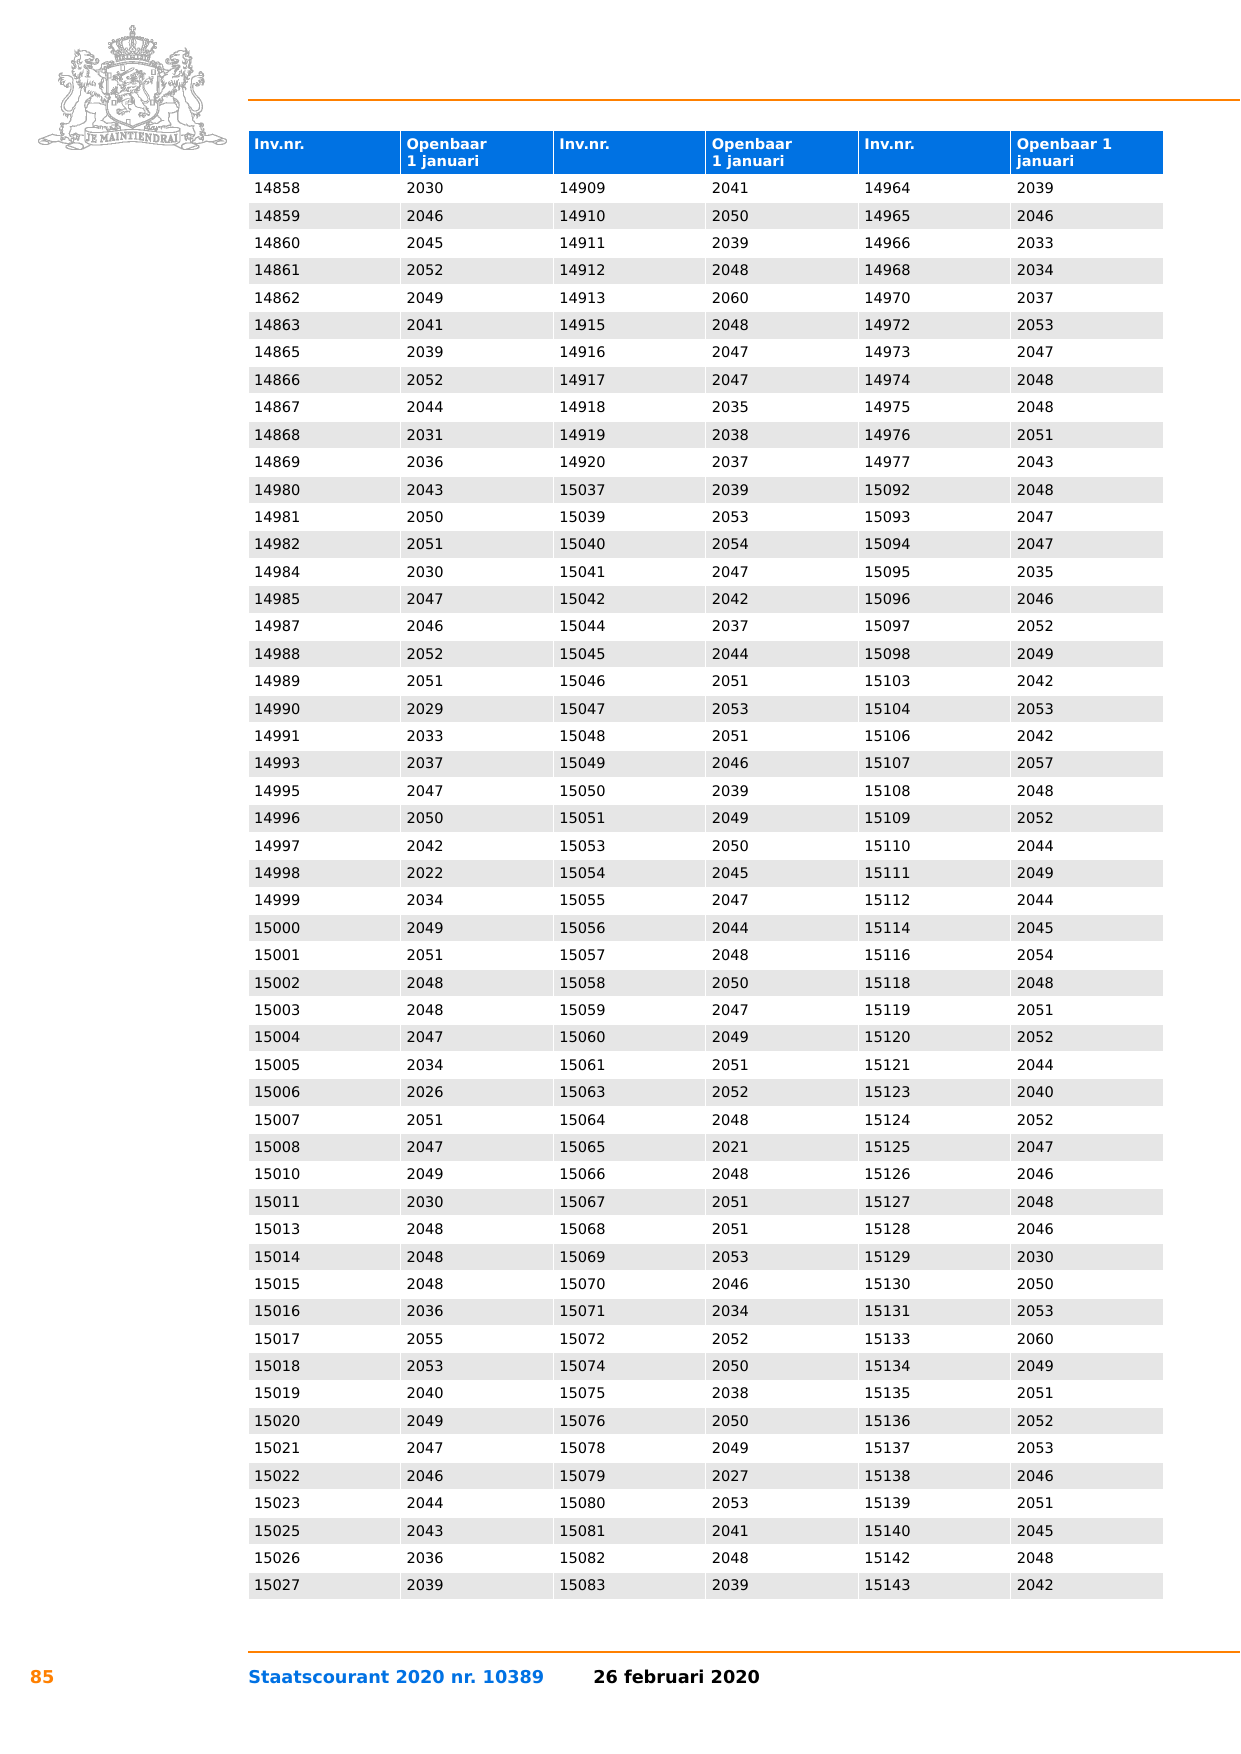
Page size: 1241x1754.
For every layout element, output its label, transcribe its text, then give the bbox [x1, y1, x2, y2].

table_cell 2030 [401, 1189, 553, 1215]
table_cell 2050 [706, 1408, 858, 1434]
table_cell 2046 [1011, 203, 1163, 229]
table_cell 15093 [859, 504, 1010, 530]
table_cell 14868 [249, 422, 400, 448]
table_cell 15108 [859, 778, 1010, 804]
table_cell 2039 [401, 340, 553, 366]
table_header Openbaar 1 januari [706, 131, 858, 174]
table_cell 14985 [249, 586, 400, 613]
table_cell 15010 [249, 1162, 400, 1188]
table_cell 2037 [706, 449, 858, 476]
table_cell 15025 [249, 1518, 400, 1544]
table_cell 15124 [859, 1107, 1010, 1133]
table_cell 2051 [706, 669, 858, 695]
table_cell 14917 [554, 367, 705, 393]
table_cell 14987 [249, 614, 400, 640]
table_cell 2036 [401, 1545, 553, 1571]
table_cell 2048 [706, 312, 858, 339]
table_cell 2042 [706, 586, 858, 613]
table_cell 2037 [1011, 285, 1163, 311]
table_cell 2044 [401, 1490, 553, 1517]
table_cell 2047 [706, 367, 858, 393]
table_cell 2047 [1011, 1134, 1163, 1161]
table_cell 2044 [1011, 1052, 1163, 1078]
table_cell 15021 [249, 1436, 400, 1462]
table_cell 2034 [401, 888, 553, 914]
table_cell 15027 [249, 1573, 400, 1599]
table_header Inv.nr. [249, 131, 400, 174]
table_cell 2048 [401, 1271, 553, 1297]
table_cell 15136 [859, 1408, 1010, 1434]
table_cell 2060 [706, 285, 858, 311]
table_cell 14866 [249, 367, 400, 393]
table_cell 15134 [859, 1353, 1010, 1380]
table_cell 15130 [859, 1271, 1010, 1297]
table_cell 2030 [401, 559, 553, 585]
table_cell 2049 [1011, 860, 1163, 887]
table_cell 2045 [401, 230, 553, 256]
table_cell 15126 [859, 1162, 1010, 1188]
table_cell 15069 [554, 1244, 705, 1270]
table_cell 15142 [859, 1545, 1010, 1571]
table_cell 15143 [859, 1573, 1010, 1599]
table_cell 2046 [401, 203, 553, 229]
table_cell 2047 [401, 1436, 553, 1462]
table_cell 2021 [706, 1134, 858, 1161]
table_cell 15082 [554, 1545, 705, 1571]
table_cell 2048 [706, 258, 858, 284]
table_cell 15125 [859, 1134, 1010, 1161]
table_cell 15074 [554, 1353, 705, 1380]
table_cell 2048 [1011, 970, 1163, 996]
table_cell 15138 [859, 1463, 1010, 1489]
table_cell 2047 [1011, 504, 1163, 530]
table_cell 2051 [401, 531, 553, 558]
table_cell 2022 [401, 860, 553, 887]
table_cell 2039 [1011, 175, 1163, 202]
table_cell 2049 [401, 915, 553, 941]
table_cell 15049 [554, 751, 705, 777]
table_cell 15046 [554, 669, 705, 695]
table_cell 15066 [554, 1162, 705, 1188]
table_cell 2038 [706, 1381, 858, 1407]
table_cell 2036 [401, 1299, 553, 1325]
table_cell 2046 [1011, 1463, 1163, 1489]
table_cell 15098 [859, 641, 1010, 667]
table_cell 2037 [706, 614, 858, 640]
table_cell 15081 [554, 1518, 705, 1544]
table_cell 15139 [859, 1490, 1010, 1517]
table_cell 15018 [249, 1353, 400, 1380]
table_cell 2047 [401, 778, 553, 804]
table_cell 2037 [401, 751, 553, 777]
table_cell 2034 [401, 1052, 553, 1078]
table_cell 2048 [401, 1216, 553, 1243]
table_cell 2049 [706, 1436, 858, 1462]
table_cell 2047 [706, 340, 858, 366]
table_cell 14968 [859, 258, 1010, 284]
table_cell 2042 [1011, 669, 1163, 695]
table_cell 2041 [706, 175, 858, 202]
table_cell 15014 [249, 1244, 400, 1270]
table_cell 14998 [249, 860, 400, 887]
table_cell 15071 [554, 1299, 705, 1325]
table_cell 2051 [401, 943, 553, 969]
table_cell 15137 [859, 1436, 1010, 1462]
table_cell 2049 [1011, 1353, 1163, 1380]
table_cell 2048 [1011, 1189, 1163, 1215]
table_cell 2046 [1011, 586, 1163, 613]
table_cell 15080 [554, 1490, 705, 1517]
table_cell 15063 [554, 1079, 705, 1106]
table_cell 15057 [554, 943, 705, 969]
table_cell 2036 [401, 449, 553, 476]
table_cell 2049 [1011, 641, 1163, 667]
table_cell 2051 [1011, 997, 1163, 1023]
table_cell 15140 [859, 1518, 1010, 1544]
table_cell 2043 [1011, 449, 1163, 476]
table_cell 15127 [859, 1189, 1010, 1215]
table_cell 14991 [249, 723, 400, 749]
table_cell 14862 [249, 285, 400, 311]
table_cell 2052 [1011, 1408, 1163, 1434]
table_cell 15044 [554, 614, 705, 640]
table_cell 2050 [1011, 1271, 1163, 1297]
table_cell 2035 [706, 395, 858, 421]
table_cell 2044 [706, 915, 858, 941]
table_cell 2048 [1011, 477, 1163, 503]
table_cell 14989 [249, 669, 400, 695]
table_cell 14990 [249, 696, 400, 722]
table_cell 2044 [1011, 833, 1163, 859]
table_cell 15006 [249, 1079, 400, 1106]
table_cell 2053 [706, 1490, 858, 1517]
table_cell 14980 [249, 477, 400, 503]
table_cell 14981 [249, 504, 400, 530]
table_cell 2051 [706, 1189, 858, 1215]
table_cell 14859 [249, 203, 400, 229]
table_cell 14973 [859, 340, 1010, 366]
table_cell 15103 [859, 669, 1010, 695]
table_cell 2048 [706, 943, 858, 969]
table_cell 15061 [554, 1052, 705, 1078]
table_cell 14909 [554, 175, 705, 202]
table_cell 2054 [1011, 943, 1163, 969]
table_cell 14858 [249, 175, 400, 202]
table_cell 2047 [706, 997, 858, 1023]
table_cell 15056 [554, 915, 705, 941]
table_cell 15059 [554, 997, 705, 1023]
table_cell 15058 [554, 970, 705, 996]
table_cell 2052 [706, 1079, 858, 1106]
table_cell 14865 [249, 340, 400, 366]
table_cell 15003 [249, 997, 400, 1023]
table_cell 15068 [554, 1216, 705, 1243]
table_cell 2052 [1011, 805, 1163, 832]
table_cell 2046 [401, 614, 553, 640]
table_cell 15076 [554, 1408, 705, 1434]
table_cell 2026 [401, 1079, 553, 1106]
table_cell 2053 [401, 1353, 553, 1380]
table_cell 2047 [706, 888, 858, 914]
table_cell 2043 [401, 477, 553, 503]
table_cell 15011 [249, 1189, 400, 1215]
table_cell 15041 [554, 559, 705, 585]
table_cell 2052 [706, 1326, 858, 1352]
table_cell 2047 [1011, 340, 1163, 366]
table_cell 2049 [401, 1408, 553, 1434]
table_cell 2038 [706, 422, 858, 448]
table_cell 2044 [1011, 888, 1163, 914]
table_cell 2051 [706, 723, 858, 749]
table_cell 2039 [401, 1573, 553, 1599]
table_cell 2039 [706, 477, 858, 503]
table_cell 15110 [859, 833, 1010, 859]
table_cell 14964 [859, 175, 1010, 202]
table_cell 14997 [249, 833, 400, 859]
table_cell 2043 [401, 1518, 553, 1544]
table_cell 15094 [859, 531, 1010, 558]
table_cell 2033 [1011, 230, 1163, 256]
table_cell 2045 [706, 860, 858, 887]
table_cell 15013 [249, 1216, 400, 1243]
table_cell 15053 [554, 833, 705, 859]
table_cell 14975 [859, 395, 1010, 421]
table_cell 2039 [706, 230, 858, 256]
table_cell 15072 [554, 1326, 705, 1352]
table_cell 15095 [859, 559, 1010, 585]
table_cell 15078 [554, 1436, 705, 1462]
table_header Openbaar 1 januari [1011, 131, 1163, 174]
table_cell 15020 [249, 1408, 400, 1434]
table_cell 2048 [401, 997, 553, 1023]
table_cell 15023 [249, 1490, 400, 1517]
table_cell 2041 [401, 312, 553, 339]
table_cell 15123 [859, 1079, 1010, 1106]
table_cell 15055 [554, 888, 705, 914]
table_cell 2048 [706, 1545, 858, 1571]
table_cell 15079 [554, 1463, 705, 1489]
table_cell 14984 [249, 559, 400, 585]
table_cell 14861 [249, 258, 400, 284]
table_cell 2052 [401, 367, 553, 393]
table_cell 2051 [706, 1216, 858, 1243]
table_cell 14920 [554, 449, 705, 476]
table_cell 15070 [554, 1271, 705, 1297]
table_cell 2039 [706, 778, 858, 804]
table_cell 2053 [1011, 312, 1163, 339]
table_cell 15092 [859, 477, 1010, 503]
table_cell 15005 [249, 1052, 400, 1078]
table_cell 14919 [554, 422, 705, 448]
table_cell 14999 [249, 888, 400, 914]
table_cell 2047 [1011, 531, 1163, 558]
table_cell 15065 [554, 1134, 705, 1161]
table_cell 15000 [249, 915, 400, 941]
table_cell 2052 [401, 641, 553, 667]
table_cell 15120 [859, 1025, 1010, 1051]
table_cell 14988 [249, 641, 400, 667]
table_cell 14993 [249, 751, 400, 777]
table_cell 14970 [859, 285, 1010, 311]
table_cell 2050 [706, 1353, 858, 1380]
table_cell 2048 [1011, 395, 1163, 421]
table_cell 15022 [249, 1463, 400, 1489]
table_cell 2046 [1011, 1216, 1163, 1243]
table_cell 15104 [859, 696, 1010, 722]
table_cell 2050 [401, 805, 553, 832]
table_cell 14995 [249, 778, 400, 804]
table_cell 15002 [249, 970, 400, 996]
table_cell 15119 [859, 997, 1010, 1023]
table_cell 2052 [1011, 614, 1163, 640]
table_cell 2048 [1011, 1545, 1163, 1571]
table_cell 2047 [401, 586, 553, 613]
table_cell 14972 [859, 312, 1010, 339]
table_cell 2040 [1011, 1079, 1163, 1106]
table_cell 2029 [401, 696, 553, 722]
table_cell 2040 [401, 1381, 553, 1407]
table_cell 15007 [249, 1107, 400, 1133]
table_cell 2051 [1011, 1490, 1163, 1517]
table_header Inv.nr. [859, 131, 1010, 174]
table_cell 14863 [249, 312, 400, 339]
table_cell 2042 [401, 833, 553, 859]
table_cell 15133 [859, 1326, 1010, 1352]
table_cell 2049 [706, 805, 858, 832]
table_cell 2050 [706, 970, 858, 996]
table_cell 15075 [554, 1381, 705, 1407]
table_cell 2031 [401, 422, 553, 448]
table_cell 15083 [554, 1573, 705, 1599]
table_cell 14915 [554, 312, 705, 339]
table_cell 15060 [554, 1025, 705, 1051]
table_cell 2051 [706, 1052, 858, 1078]
table_cell 2046 [706, 751, 858, 777]
table_cell 2030 [1011, 1244, 1163, 1270]
table_cell 15045 [554, 641, 705, 667]
table_cell 2051 [1011, 1381, 1163, 1407]
table_cell 15037 [554, 477, 705, 503]
table_cell 14974 [859, 367, 1010, 393]
table_cell 15128 [859, 1216, 1010, 1243]
table_cell 15111 [859, 860, 1010, 887]
table_cell 2048 [401, 1244, 553, 1270]
table_cell 2048 [401, 970, 553, 996]
table_cell 2053 [1011, 1436, 1163, 1462]
table_cell 15047 [554, 696, 705, 722]
table_cell 15048 [554, 723, 705, 749]
table_cell 15001 [249, 943, 400, 969]
table_cell 14976 [859, 422, 1010, 448]
table_cell 2057 [1011, 751, 1163, 777]
table_cell 14982 [249, 531, 400, 558]
table_cell 2046 [706, 1271, 858, 1297]
table_cell 15096 [859, 586, 1010, 613]
table_cell 2050 [401, 504, 553, 530]
table_cell 2052 [1011, 1107, 1163, 1133]
table_cell 14913 [554, 285, 705, 311]
table_cell 2051 [1011, 422, 1163, 448]
table_cell 15016 [249, 1299, 400, 1325]
table_cell 2030 [401, 175, 553, 202]
table_cell 15008 [249, 1134, 400, 1161]
table_cell 15054 [554, 860, 705, 887]
table_cell 15019 [249, 1381, 400, 1407]
table_cell 2046 [1011, 1162, 1163, 1188]
table_cell 14869 [249, 449, 400, 476]
table_cell 2048 [1011, 778, 1163, 804]
table_cell 2050 [706, 833, 858, 859]
table_cell 2041 [706, 1518, 858, 1544]
table_cell 2045 [1011, 1518, 1163, 1544]
table_cell 15039 [554, 504, 705, 530]
table_cell 2044 [401, 395, 553, 421]
table_cell 2049 [401, 1162, 553, 1188]
table_cell 2051 [401, 1107, 553, 1133]
table_cell 14916 [554, 340, 705, 366]
table_cell 2042 [1011, 723, 1163, 749]
table_cell 2034 [706, 1299, 858, 1325]
table_cell 2045 [1011, 915, 1163, 941]
table_cell 15040 [554, 531, 705, 558]
table_cell 15114 [859, 915, 1010, 941]
table_cell 2047 [706, 559, 858, 585]
table_cell 15026 [249, 1545, 400, 1571]
table_cell 2035 [1011, 559, 1163, 585]
table_cell 2051 [401, 669, 553, 695]
table_cell 15017 [249, 1326, 400, 1352]
table_cell 15116 [859, 943, 1010, 969]
table_cell 2049 [401, 285, 553, 311]
table_cell 2052 [401, 258, 553, 284]
table_cell 15064 [554, 1107, 705, 1133]
table_cell 2053 [706, 1244, 858, 1270]
table_cell 15051 [554, 805, 705, 832]
table_cell 15129 [859, 1244, 1010, 1270]
table_cell 2052 [1011, 1025, 1163, 1051]
table_cell 2039 [706, 1573, 858, 1599]
table_cell 2060 [1011, 1326, 1163, 1352]
table_cell 14965 [859, 203, 1010, 229]
table_cell 2034 [1011, 258, 1163, 284]
picture [38, 25, 227, 150]
table_cell 2044 [706, 641, 858, 667]
table_cell 14996 [249, 805, 400, 832]
table_cell 14966 [859, 230, 1010, 256]
table_cell 2047 [401, 1134, 553, 1161]
table_cell 15118 [859, 970, 1010, 996]
table_header Inv.nr. [554, 131, 705, 174]
table_cell 15050 [554, 778, 705, 804]
table_cell 14918 [554, 395, 705, 421]
table_cell 2042 [1011, 1573, 1163, 1599]
table_cell 15106 [859, 723, 1010, 749]
table_cell 15015 [249, 1271, 400, 1297]
table_cell 15067 [554, 1189, 705, 1215]
table_cell 14860 [249, 230, 400, 256]
table_cell 2047 [401, 1025, 553, 1051]
table_cell 2053 [1011, 1299, 1163, 1325]
table_cell 14867 [249, 395, 400, 421]
table_cell 15135 [859, 1381, 1010, 1407]
table_cell 15107 [859, 751, 1010, 777]
table_cell 2048 [706, 1107, 858, 1133]
table_cell 15131 [859, 1299, 1010, 1325]
table_cell 15112 [859, 888, 1010, 914]
table_cell 14910 [554, 203, 705, 229]
table_cell 15109 [859, 805, 1010, 832]
table_cell 14911 [554, 230, 705, 256]
table_cell 2033 [401, 723, 553, 749]
table_cell 2054 [706, 531, 858, 558]
table_cell 2050 [706, 203, 858, 229]
table_cell 2049 [706, 1025, 858, 1051]
table_cell 2048 [706, 1162, 858, 1188]
table_cell 2055 [401, 1326, 553, 1352]
table_cell 2053 [1011, 696, 1163, 722]
table_header Openbaar 1 januari [401, 131, 553, 174]
table_cell 2046 [401, 1463, 553, 1489]
table_cell 15097 [859, 614, 1010, 640]
table_cell 15121 [859, 1052, 1010, 1078]
table_cell 15004 [249, 1025, 400, 1051]
table_cell 2027 [706, 1463, 858, 1489]
table_cell 14912 [554, 258, 705, 284]
table_cell 2048 [1011, 367, 1163, 393]
table_cell 15042 [554, 586, 705, 613]
table_cell 2053 [706, 696, 858, 722]
table_cell 14977 [859, 449, 1010, 476]
table_cell 2053 [706, 504, 858, 530]
